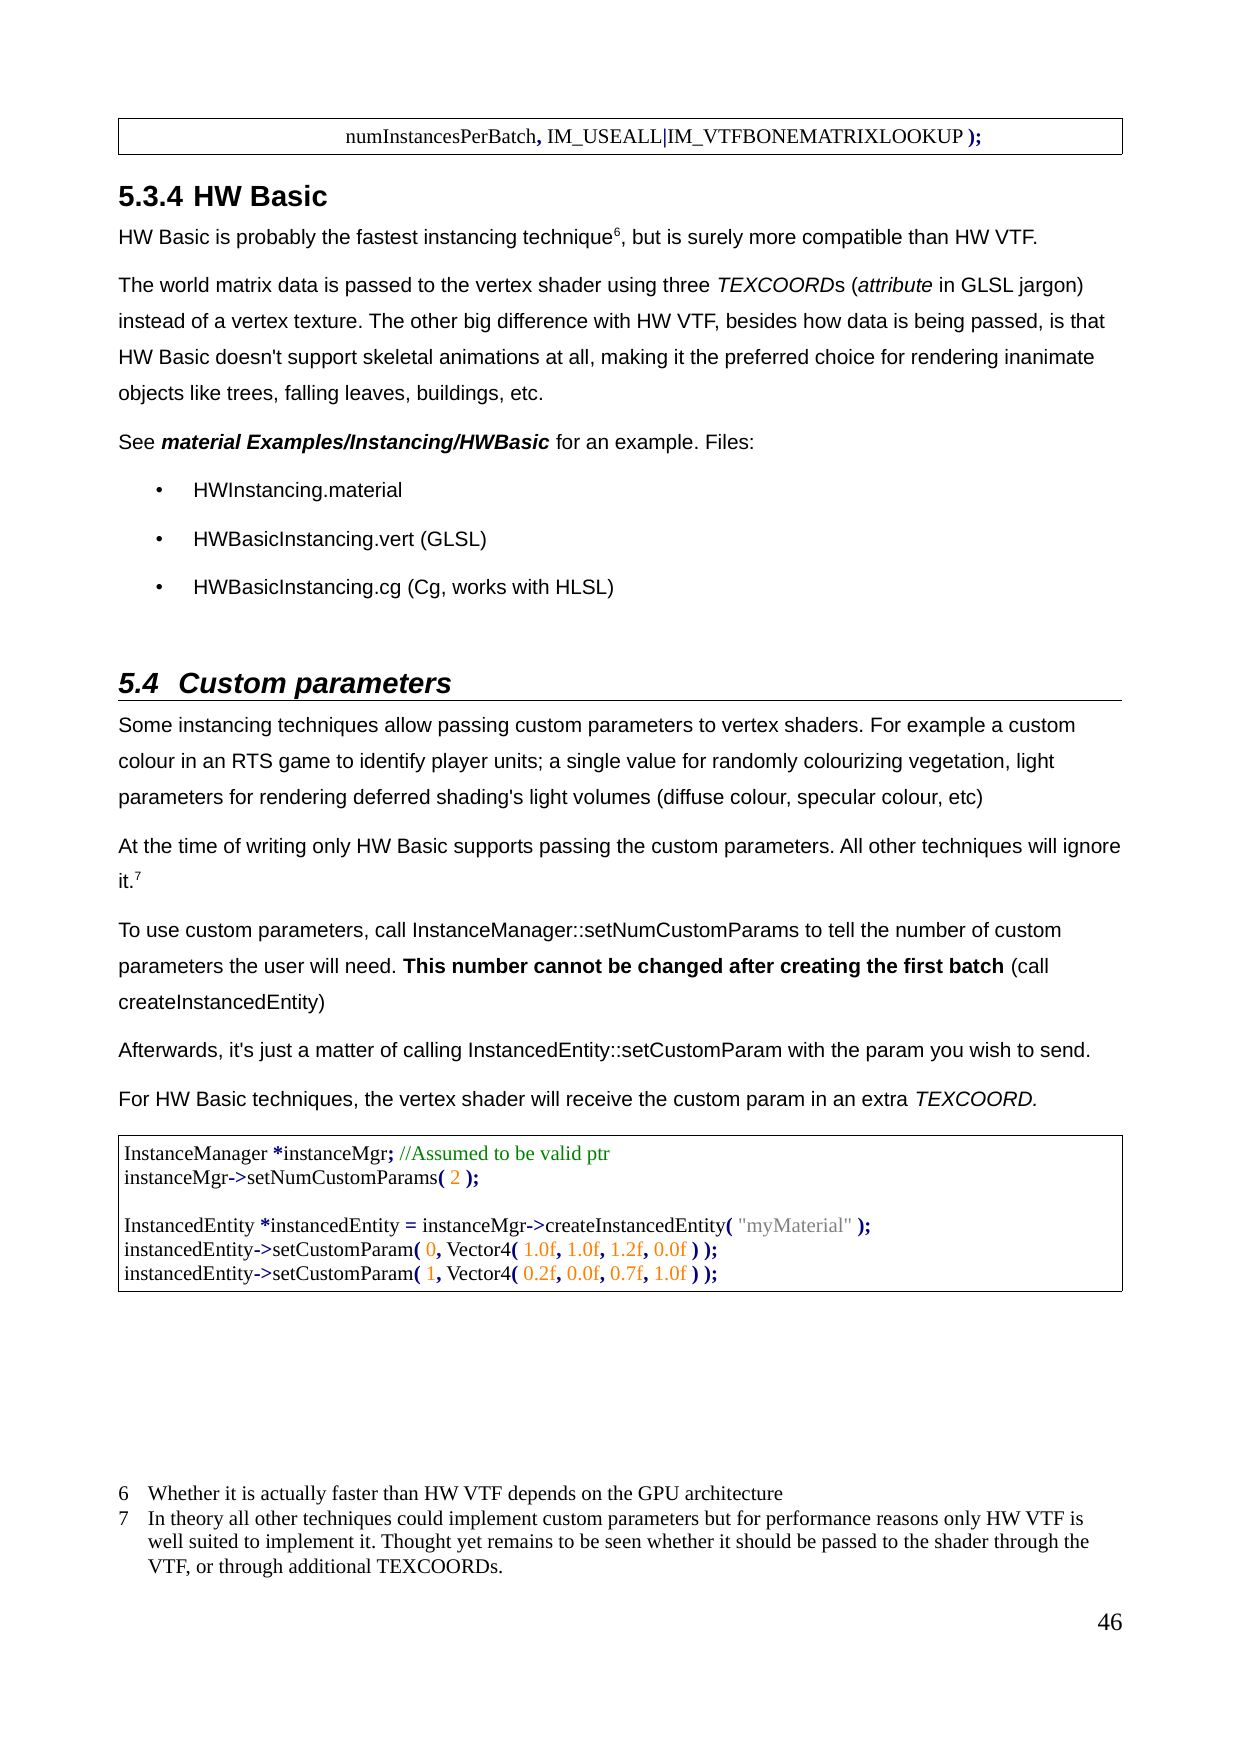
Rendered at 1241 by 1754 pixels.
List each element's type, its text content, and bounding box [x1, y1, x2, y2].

subtitle HW Basic [118, 179, 1122, 212]
text Afterwards, it's just a matter of calling InstancedEntity::setCustomParam with the param you wish to send. [118, 1038, 1122, 1062]
text HW Basic is probably the fastest instancing technique, but is surely more compatible than HW VTF. [118, 225, 1122, 249]
text In theory all other techniques could implement custom parameters but for performance reasons only HW VTF is well suited to implement it. Thought yet remains to be seen whether it should be passed to the shader through the VTF, or through additional TEXCOORDs. [118, 1505, 1122, 1578]
text The world matrix data is passed to the vertex shader using three TEXCOORDs (attribute in GLSL jargon) instead of a vertex texture. The other big difference with HW VTF, besides how data is being passed, is that HW Basic doesn't support skeletal animations at all, making it the preferred choice for rendering inanimate objects like trees, falling leaves, buildings, etc. [118, 273, 1122, 405]
text For HW Basic techniques, the vertex shader will receive the custom param in an extra TEXCOORD. [118, 1087, 1122, 1111]
text At the time of writing only HW Basic supports passing the custom parameters. All other techniques will ignore it. [118, 833, 1122, 893]
text Some instancing techniques allow passing custom parameters to vertex shaders. For example a custom colour in an RTS game to identify player units; a single value for randomly colourizing vegetation, light parameters for rendering deferred shading's light volumes (diffuse colour, specular colour, etc) [118, 713, 1122, 809]
subtitle Custom parameters [118, 666, 1122, 700]
list HWInstancing.material [156, 478, 1122, 502]
text See material Examples/Instancing/HWBasic for an example. Files: [118, 429, 1122, 453]
table_header numInstancesPerBatch, IM_USEALL|IM_VTFBONEMATRIXLOOKUP ); [119, 119, 1122, 154]
list HWBasicInstancing.vert (GLSL) [156, 527, 1122, 551]
text Whether it is actually faster than HW VTF depends on the GPU architecture [118, 1481, 1122, 1505]
list HWBasicInstancing.cg (Cg, works with HLSL) [156, 575, 1122, 599]
table_header InstanceManager *instanceMgr; //Assumed to be valid ptr instanceMgr->setNumCustomParams( 2 ); InstancedEntity *instancedEntity = instanceMgr->createInstancedEntity( "myMaterial" ); instancedEntity->setCustomParam( 0, Vector4( 1.0f, 1.0f, 1.2f, 0.0f ) ); instancedEntity->setCustomParam( 1, Vector4( 0.2f, 0.0f, 0.7f, 1.0f ) ); [119, 1136, 1122, 1291]
text To use custom parameters, call InstanceManager::setNumCustomParams to tell the number of custom parameters the user will need. This number cannot be changed after creating the first batch (call createInstancedEntity) [118, 918, 1122, 1014]
